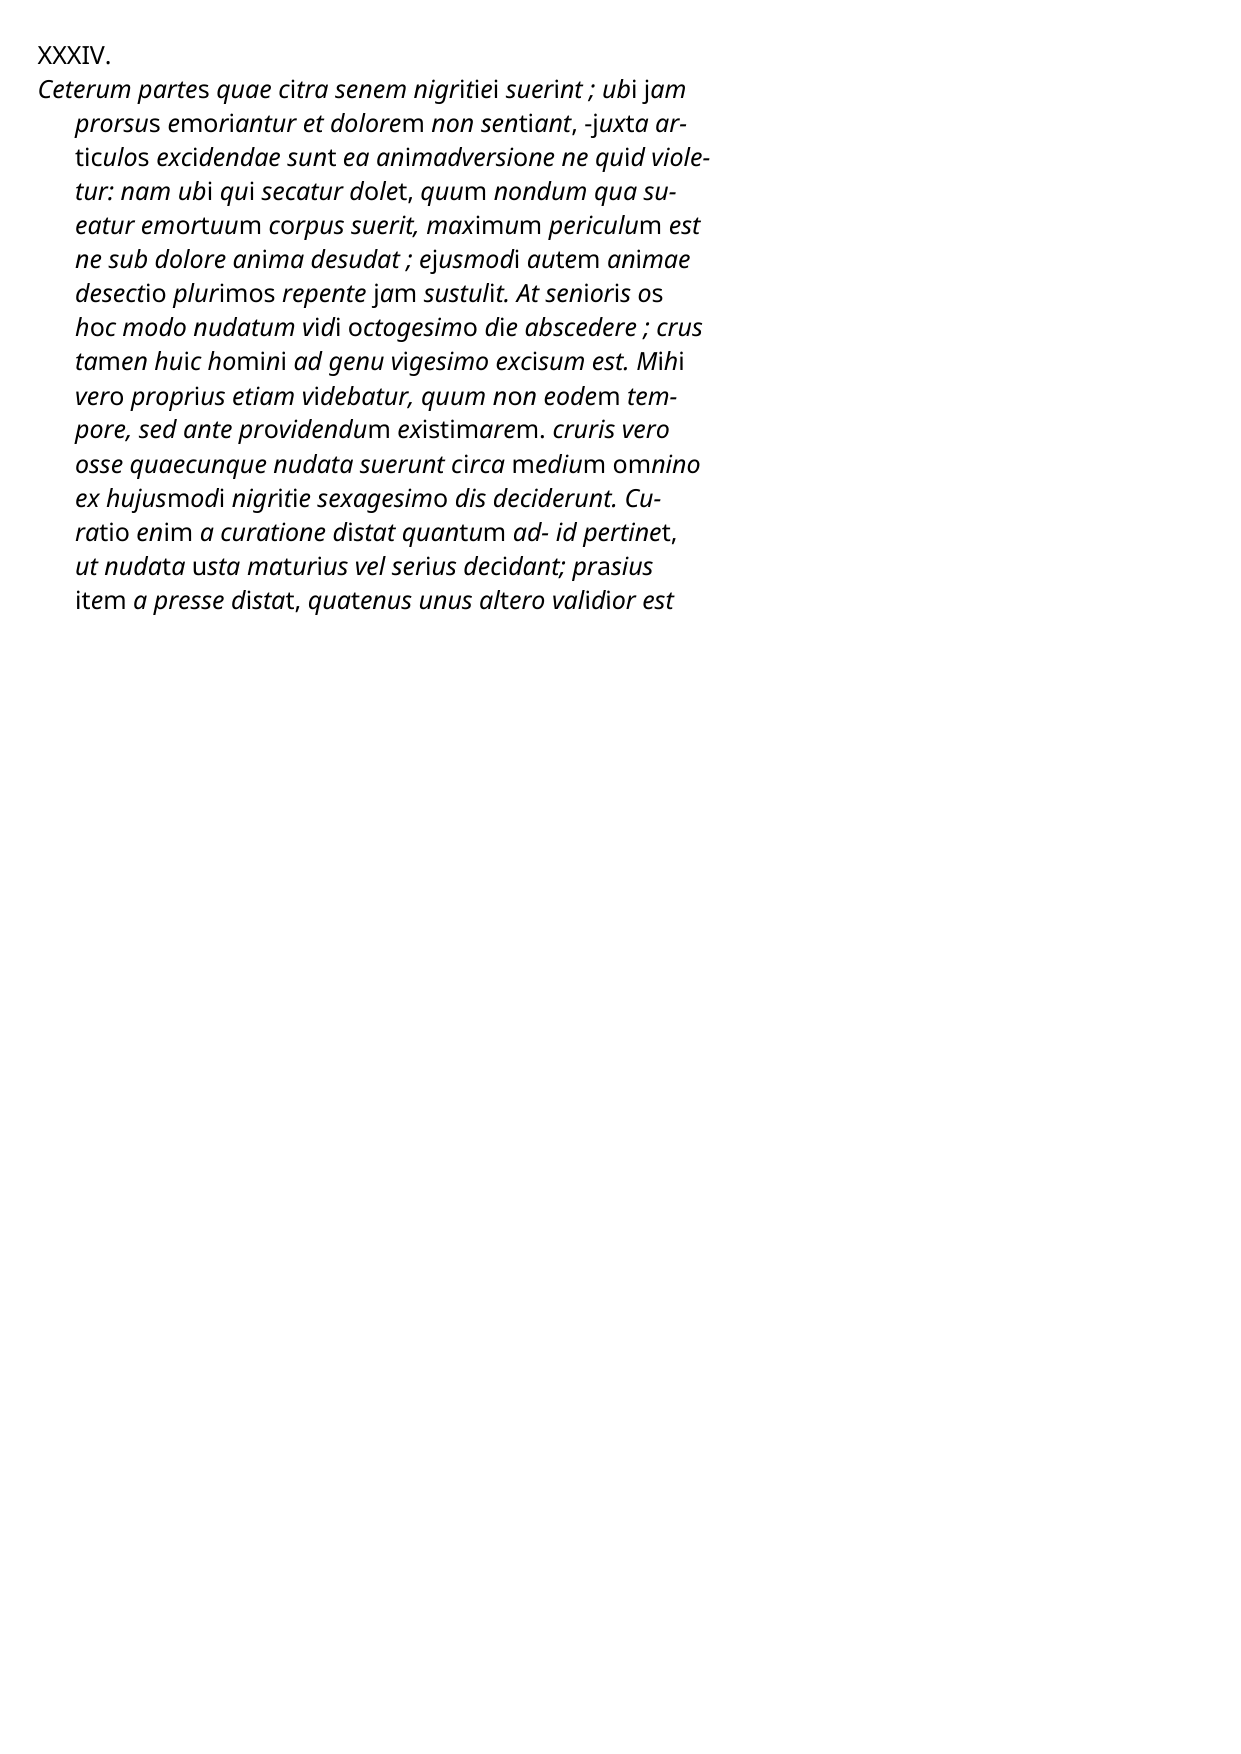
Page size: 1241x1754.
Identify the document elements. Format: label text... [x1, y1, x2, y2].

subtitle XXXIV. [37, 37, 1203, 72]
text Ceterum partes quae citra senem nigritiei suerint ; ubi jam prorsus emoriantur et dolorem non sentiant, -juxta ar- ticulos excidendae sunt ea animadversione ne quid viole- tur: nam ubi qui secatur dolet, quum nondum qua su- eatur emortuum corpus suerit, maximum periculum est ne sub dolore anima desudat ; ejusmodi autem animae desectio plurimos repente jam sustulit. At senioris os hoc modo nudatum vidi octogesimo die abscedere ; crus tamen huic homini ad genu vigesimo excisum est. Mihi vero proprius etiam videbatur, quum non eodem tem- pore, sed ante providendum existimarem. cruris vero osse quaecunque nudata suerunt circa medium omnino ex hujusmodi nigritie sexagesimo dis deciderunt. Cu- ratio enim a curatione distat quantum ad- id pertinet, ut nudata usta maturius vel serius decidant; prasius item a presse distat, quatenus unus altero validior est [37, 72, 1203, 617]
